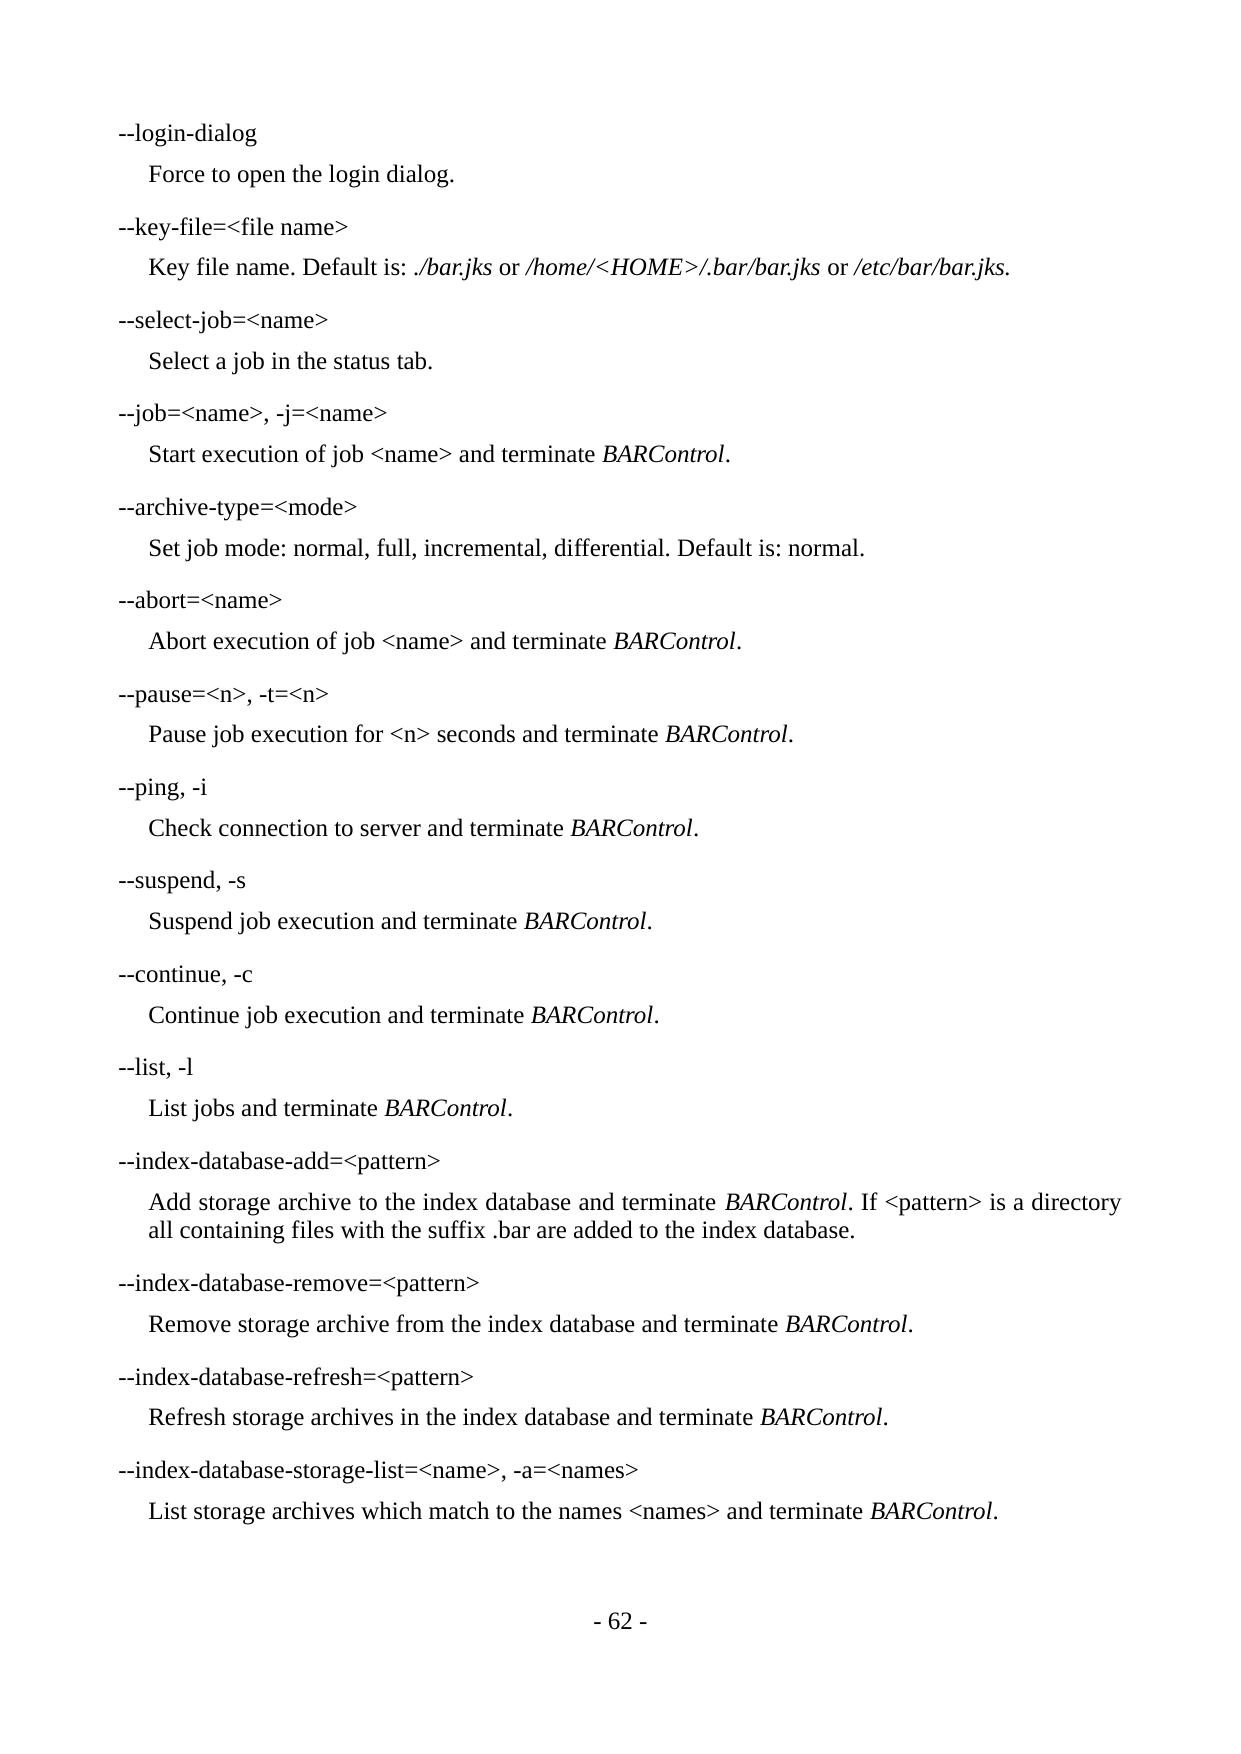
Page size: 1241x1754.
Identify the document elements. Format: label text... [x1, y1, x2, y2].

text Set job mode: normal, full, incremental, differential. Default is: normal. [148, 533, 1122, 561]
title --abort=<name> [118, 585, 1122, 614]
title --list, -l [118, 1052, 1122, 1081]
text Key file name. Default is: ./bar.jks or /home/<HOME>/.bar/bar.jks or /etc/bar/bar.jks. [148, 252, 1122, 281]
title --index-database-add=<pattern> [118, 1146, 1122, 1175]
title --login-dialog [118, 118, 1122, 147]
text Abort execution of job <name> and terminate BARControl. [148, 626, 1122, 655]
text Refresh storage archives in the index database and terminate BARControl. [148, 1402, 1122, 1431]
title --continue, -c [118, 959, 1122, 988]
text Remove storage archive from the index database and terminate BARControl. [148, 1309, 1122, 1338]
text Force to open the login dialog. [148, 159, 1122, 188]
text List jobs and terminate BARControl. [148, 1093, 1122, 1122]
title --index-database-storage-list=<name>, -a=<names> [118, 1455, 1122, 1484]
title --suspend, -s [118, 866, 1122, 894]
title --pause=<n>, -t=<n> [118, 679, 1122, 707]
title --index-database-remove=<pattern> [118, 1268, 1122, 1297]
title --select-job=<name> [118, 305, 1122, 334]
text Select a job in the status tab. [148, 346, 1122, 374]
text Start execution of job <name> and terminate BARControl. [148, 439, 1122, 468]
title --ping, -i [118, 772, 1122, 801]
text Add storage archive to the index database and terminate BARControl. If <pattern> is a directory all containing files with the suffix .bar are added to the index database. [148, 1187, 1122, 1244]
title --index-database-refresh=<pattern> [118, 1362, 1122, 1390]
title --key-file=<file name> [118, 212, 1122, 240]
title --archive-type=<mode> [118, 492, 1122, 521]
text Pause job execution for <n> seconds and terminate BARControl. [148, 719, 1122, 748]
text Suspend job execution and terminate BARControl. [148, 906, 1122, 935]
text List storage archives which match to the names <names> and terminate BARControl. [148, 1496, 1122, 1524]
text Continue job execution and terminate BARControl. [148, 1000, 1122, 1028]
title --job=<name>, -j=<name> [118, 398, 1122, 427]
text Check connection to server and terminate BARControl. [148, 813, 1122, 842]
